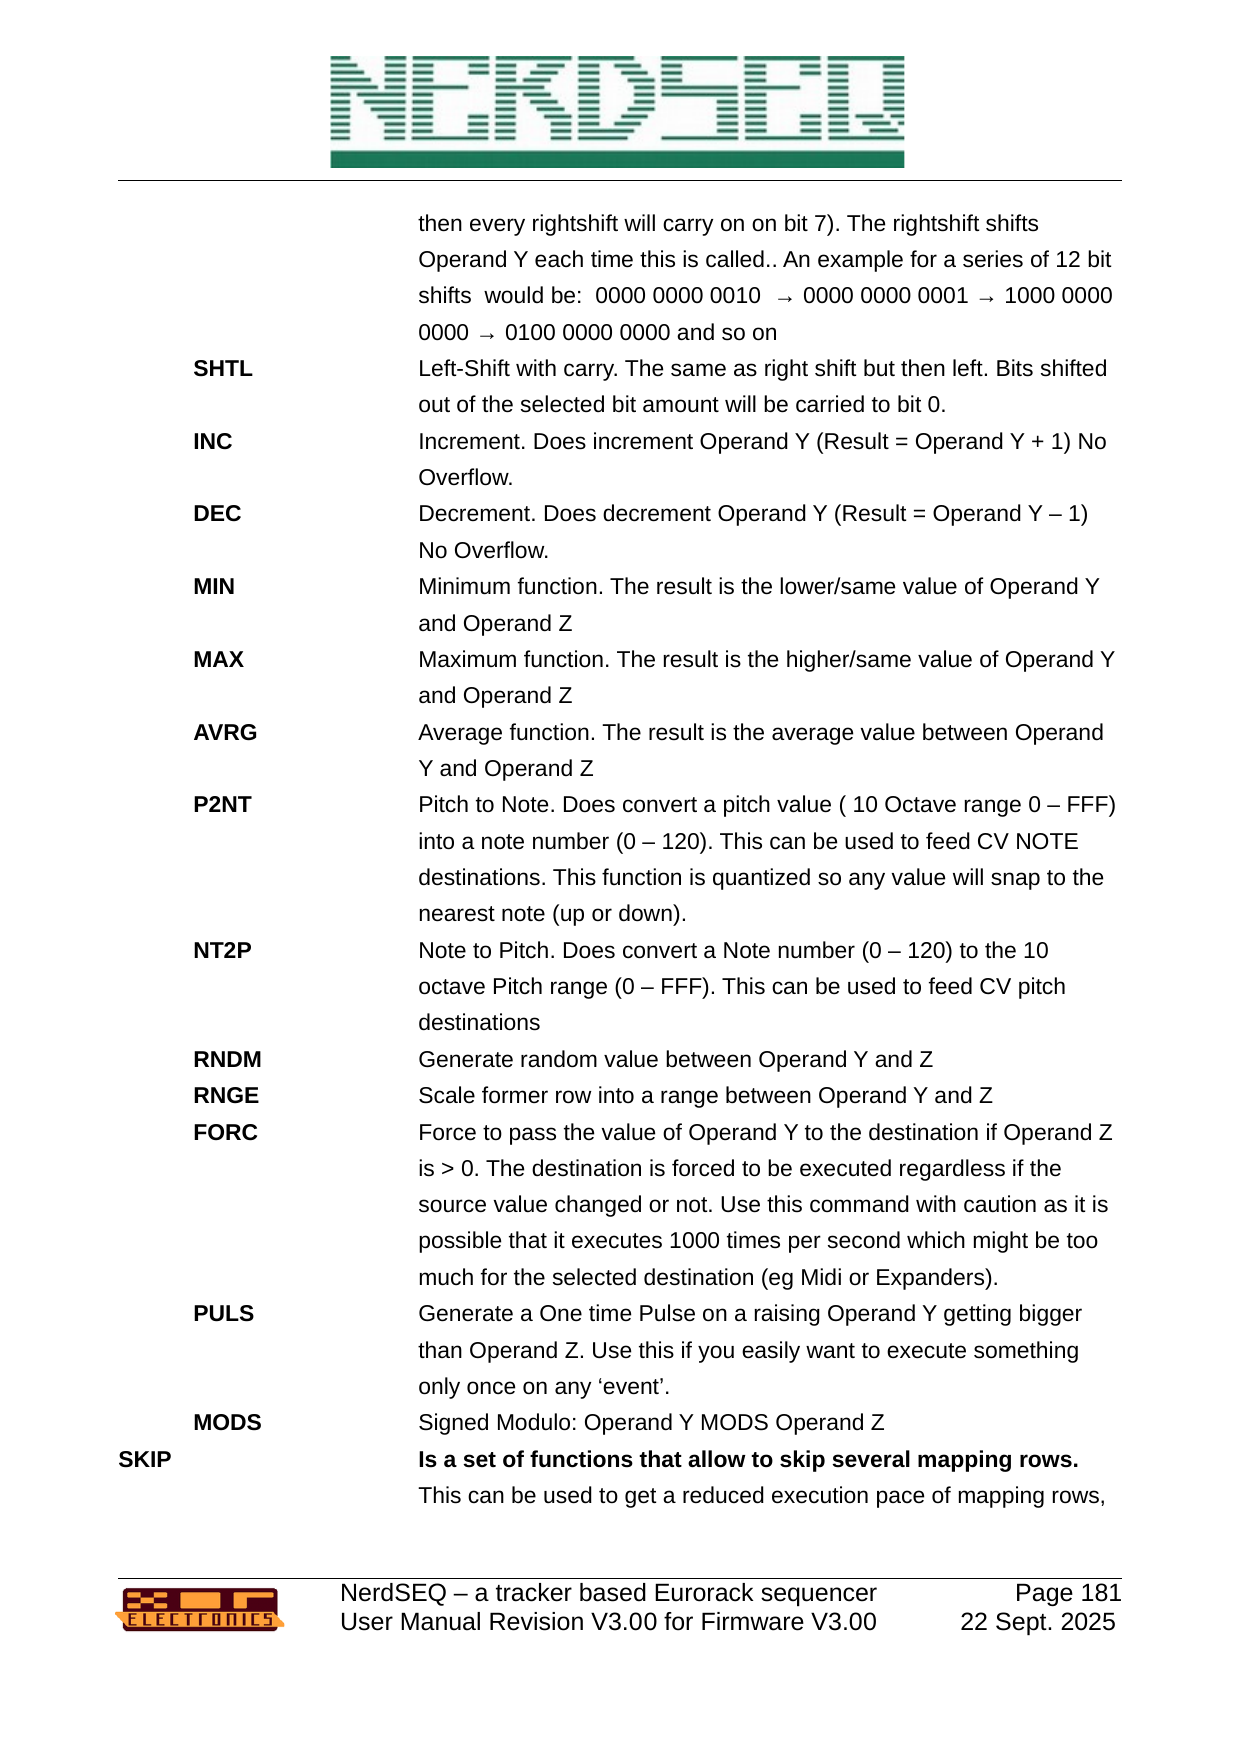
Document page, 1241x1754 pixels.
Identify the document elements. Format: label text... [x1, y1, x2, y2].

text INC Increment. Does increment Operand Y (Result = Operand Y + 1) No Overflow. [118, 428, 1122, 490]
text FORC Force to pass the value of Operand Y to the destination if Operand Z is > 0. The destination is forced to be executed regardless if the source value changed or not. Use this command with caution as it is possible that it executes 1000 times per second which might be too much for the selected destination (eg Midi or Expanders). [118, 1118, 1122, 1290]
picture [330, 56, 905, 168]
text RNGE Scale former row into a range between Operand Y and Z [118, 1082, 1122, 1108]
text MODS Signed Modulo: Operand Y MODS Operand Z [118, 1409, 1122, 1436]
text AVRG Average function. The result is the average value between Operand Y and Operand Z [118, 718, 1122, 781]
text PULS Generate a One time Pulse on a raising Operand Y getting bigger than Operand Z. Use this if you easily want to execute something only once on any ‘event’. [118, 1300, 1122, 1399]
text NT2P Note to Pitch. Does convert a Note number (0 – 120) to the 10 octave Pitch range (0 – FFF). This can be used to feed CV pitch destinations [118, 937, 1122, 1036]
text then every rightshift will carry on on bit 7). The rightshift shifts Operand Y each time this is called.. An example for a series of 12 bit shifts would be: 0000 0000 0010 → 0000 0000 0001 → 1000 0000 0000 → 0100 0000 0000 and so on [118, 209, 1122, 345]
text RNDM Generate random value between Operand Y and Z [118, 1046, 1122, 1072]
text MIN Minimum function. The result is the lower/same value of Operand Y and Operand Z [118, 573, 1122, 636]
text MAX Maximum function. The result is the higher/same value of Operand Y and Operand Z [118, 646, 1122, 708]
picture [115, 1584, 285, 1634]
text SHTL Left-Shift with carry. The same as right shift but then left. Bits shifted out of the selected bit amount will be carried to bit 0. [118, 355, 1122, 418]
text DEC Decrement. Does decrement Operand Y (Result = Operand Y – 1) No Overflow. [118, 500, 1122, 563]
text SKIP Is a set of functions that allow to skip several mapping rows. This can be used to get a reduced execution pace of mapping rows, [118, 1446, 1122, 1508]
text P2NT Pitch to Note. Does convert a pitch value ( 10 Octave range 0 – FFF) into a note number (0 – 120). This can be used to feed CV NOTE destinations. This function is quantized so any value will snap to the nearest note (up or down). [118, 791, 1122, 927]
